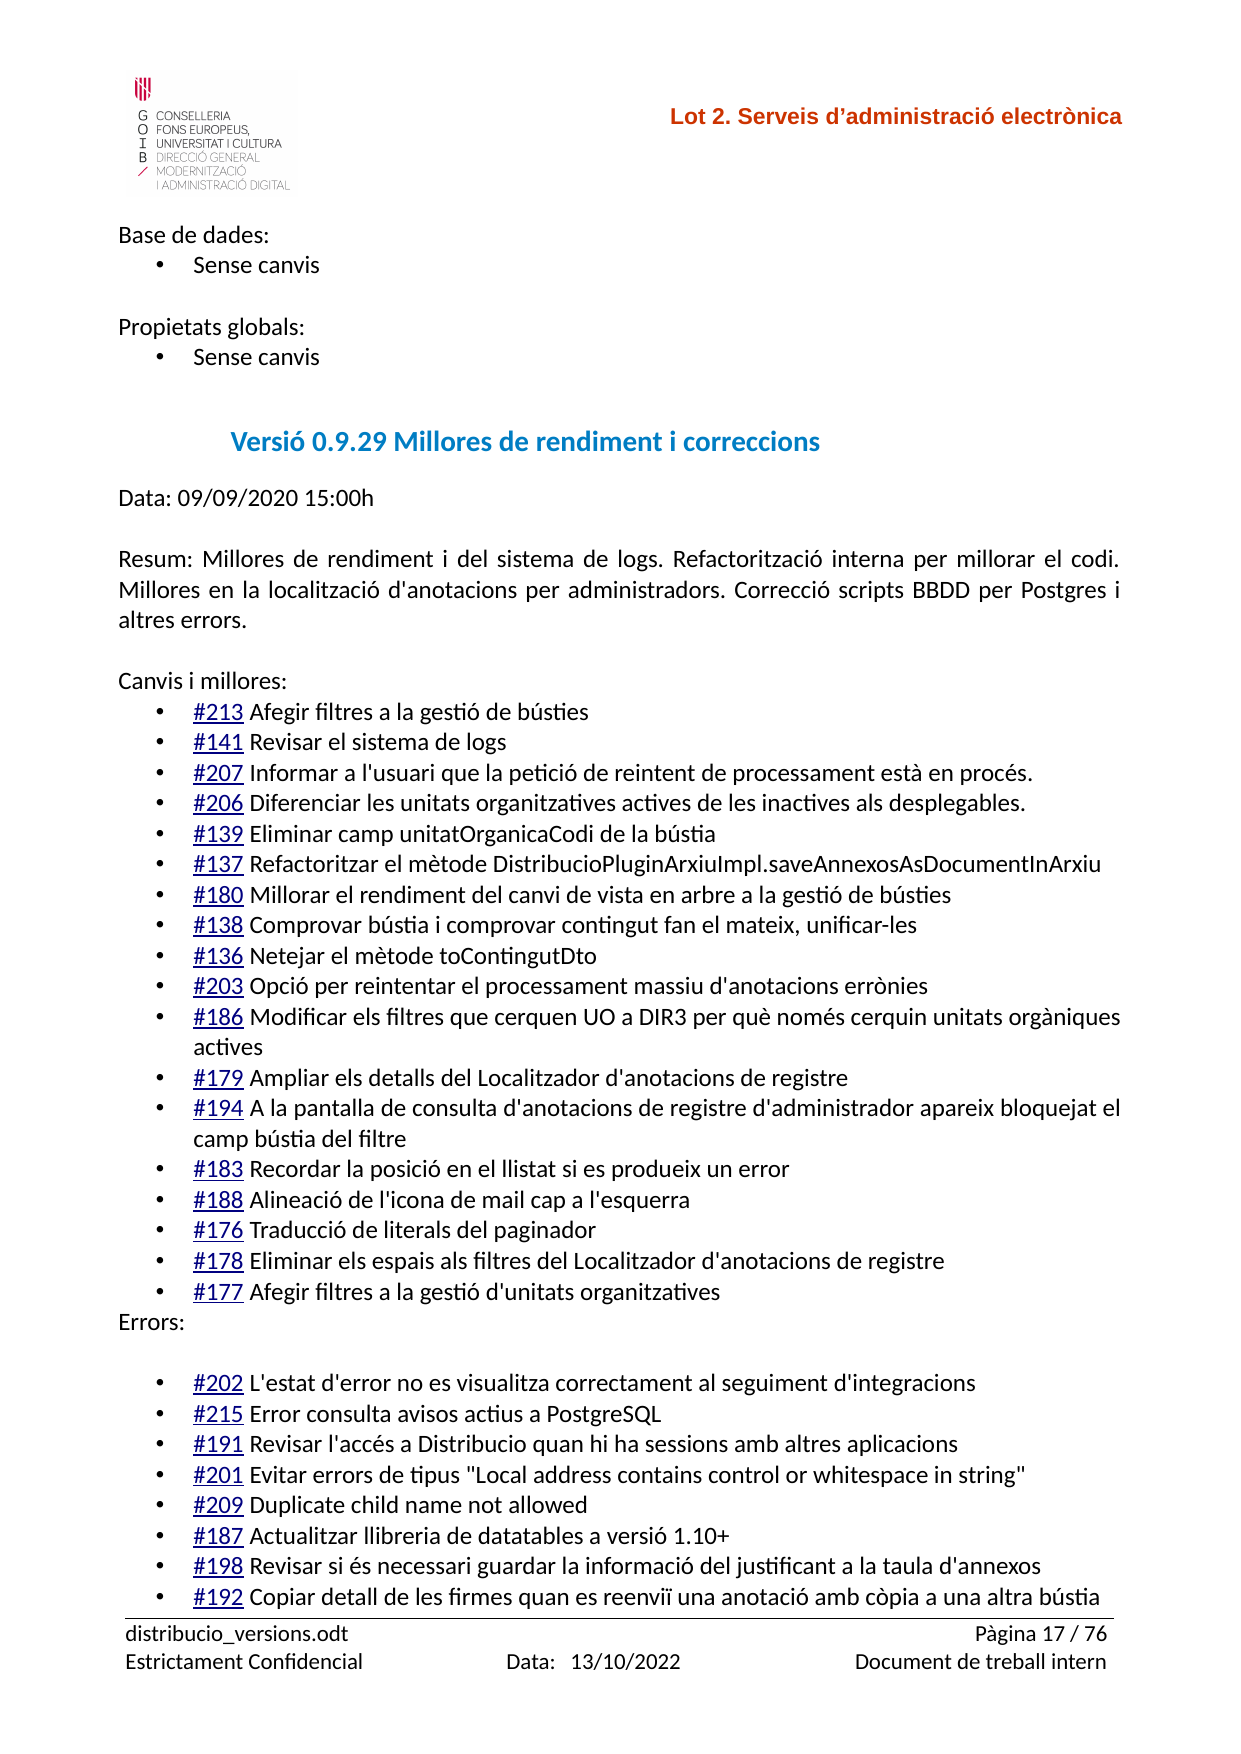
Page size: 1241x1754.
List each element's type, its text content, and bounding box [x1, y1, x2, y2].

text Errors: [118, 1306, 1122, 1337]
text Canvis i millores: [118, 665, 1122, 696]
list #186 Modificar els filtres que cerquen UO a DIR3 per què només cerquin unitats orgàniques actives [156, 1001, 1122, 1062]
picture [126, 70, 299, 197]
list #215 Error consulta avisos actius a PostgreSQL [156, 1398, 1122, 1428]
list #176 Traducció de literals del paginador [156, 1215, 1122, 1245]
list #139 Eliminar camp unitatOrganicaCodi de la bústia [156, 818, 1122, 848]
list #191 Revisar l'accés a Distribucio quan hi ha sessions amb altres aplicacions [156, 1428, 1122, 1459]
list #202 L'estat d'error no es visualitza correctament al seguiment d'integracions [156, 1367, 1122, 1398]
subtitle Versió 0.9.29 Millores de rendiment i correccions [153, 423, 1122, 458]
list #198 Revisar si és necessari guardar la informació del justificant a la taula d'annexos [156, 1550, 1122, 1581]
text Propietats globals: [118, 311, 1122, 341]
list #203 Opció per reintentar el processament massiu d'anotacions errònies [156, 971, 1122, 1001]
list #180 Millorar el rendiment del canvi de vista en arbre a la gestió de bústies [156, 879, 1122, 909]
list #178 Eliminar els espais als filtres del Localitzador d'anotacions de registre [156, 1245, 1122, 1276]
list #207 Informar a l'usuari que la petició de reintent de processament està en procés. [156, 757, 1122, 787]
list Sense canvis [156, 250, 1122, 280]
list #209 Duplicate child name not allowed [156, 1489, 1122, 1520]
list #183 Recordar la posició en el llistat si es produeix un error [156, 1154, 1122, 1184]
text Base de dades: [118, 219, 1122, 250]
list #201 Evitar errors de tipus "Local address contains control or whitespace in string" [156, 1459, 1122, 1489]
list #188 Alineació de l'icona de mail cap a l'esquerra [156, 1184, 1122, 1215]
list #136 Netejar el mètode toContingutDto [156, 940, 1122, 971]
list #187 Actualitzar llibreria de datatables a versió 1.10+ [156, 1520, 1122, 1550]
text Data: 09/09/2020 15:00h [118, 482, 1122, 513]
text Resum: Millores de rendiment i del sistema de logs. Refactorització interna per millorar el codi. Millores en la localització d'anotacions per administradors. Correcció scripts BBDD per Postgres i altres errors. [118, 543, 1122, 635]
list #137 Refactoritzar el mètode DistribucioPluginArxiuImpl.saveAnnexosAsDocumentInArxiu [156, 848, 1122, 879]
list #192 Copiar detall de les firmes quan es reenviï una anotació amb còpia a una altra bústia [156, 1581, 1122, 1611]
list Sense canvis [156, 341, 1122, 372]
list #206 Diferenciar les unitats organitzatives actives de les inactives als desplegables. [156, 787, 1122, 818]
list #179 Ampliar els detalls del Localitzador d'anotacions de registre [156, 1062, 1122, 1093]
list #177 Afegir filtres a la gestió d'unitats organitzatives [156, 1276, 1122, 1306]
list #141 Revisar el sistema de logs [156, 726, 1122, 757]
list #194 A la pantalla de consulta d'anotacions de registre d'administrador apareix bloquejat el camp bústia del filtre [156, 1093, 1122, 1154]
list #138 Comprovar bústia i comprovar contingut fan el mateix, unificar-les [156, 909, 1122, 940]
list #213 Afegir filtres a la gestió de bústies [156, 696, 1122, 726]
